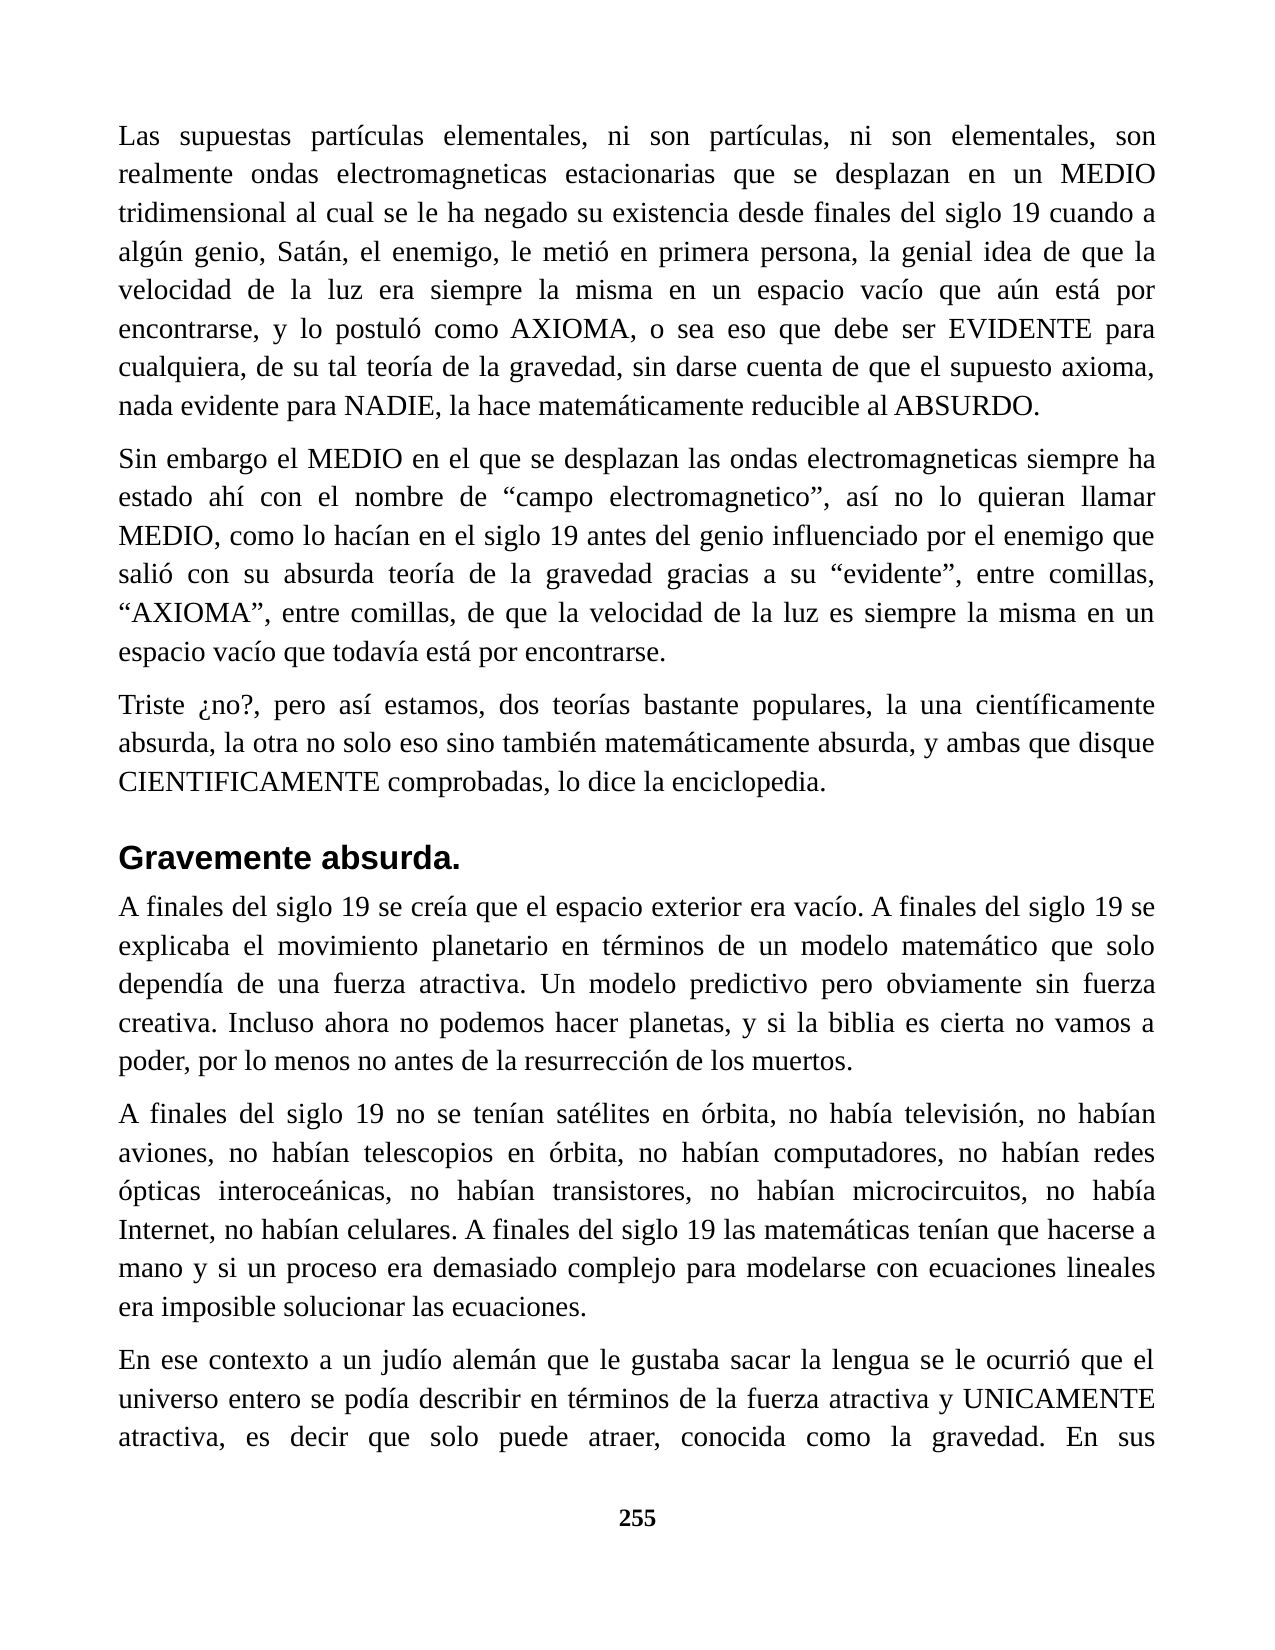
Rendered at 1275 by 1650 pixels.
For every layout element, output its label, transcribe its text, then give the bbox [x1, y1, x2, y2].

text En ese contexto a un judío alemán que le gustaba sacar la lengua se le ocurrió que el universo entero se podía describir en términos de la fuerza atractiva y UNICAMENTE atractiva, es decir que solo puede atraer, conocida como la gravedad. En sus [118, 1342, 1157, 1453]
subtitle Gravemente absurda. [118, 838, 1157, 877]
text Las supuestas partículas elementales, ni son partículas, ni son elementales, son realmente ondas electromagneticas estacionarias que se desplazan en un MEDIO tridimensional al cual se le ha negado su existencia desde finales del siglo 19 cuando a algún genio, Satán, el enemigo, le metió en primera persona, la genial idea de que la velocidad de la luz era siempre la misma en un espacio vacío que aún está por encontrarse, y lo postuló como AXIOMA, o sea eso que debe ser EVIDENTE para cualquiera, de su tal teoría de la gravedad, sin darse cuenta de que el supuesto axioma, nada evidente para NADIE, la hace matemáticamente reducible al ABSURDO. [118, 118, 1157, 421]
text Sin embargo el MEDIO en el que se desplazan las ondas electromagneticas siempre ha estado ahí con el nombre de “campo electromagnetico”, así no lo quieran llamar MEDIO, como lo hacían en el siglo 19 antes del genio influenciado por el enemigo que salió con su absurda teoría de la gravedad gracias a su “evidente”, entre comillas, “AXIOMA”, entre comillas, de que la velocidad de la luz es siempre la misma en un espacio vacío que todavía está por encontrarse. [118, 441, 1157, 667]
text A finales del siglo 19 no se tenían satélites en órbita, no había televisión, no habían aviones, no habían telescopios en órbita, no habían computadores, no habían redes ópticas interoceánicas, no habían transistores, no habían microcircuitos, no había Internet, no habían celulares. A finales del siglo 19 las matemáticas tenían que hacerse a mano y si un proceso era demasiado complejo para modelarse con ecuaciones lineales era imposible solucionar las ecuaciones. [118, 1096, 1157, 1323]
text A finales del siglo 19 se creía que el espacio exterior era vacío. A finales del siglo 19 se explicaba el movimiento planetario en términos de un modelo matemático que solo dependía de una fuerza atractiva. Un modelo predictivo pero obviamente sin fuerza creativa. Incluso ahora no podemos hacer planetas, y si la biblia es cierta no vamos a poder, por lo menos no antes de la resurrección de los muertos. [118, 889, 1157, 1077]
text Triste ¿no?, pero así estamos, dos teorías bastante populares, la una científicamente absurda, la otra no solo eso sino también matemáticamente absurda, y ambas que disque CIENTIFICAMENTE comprobadas, lo dice la enciclopedia. [118, 687, 1157, 797]
